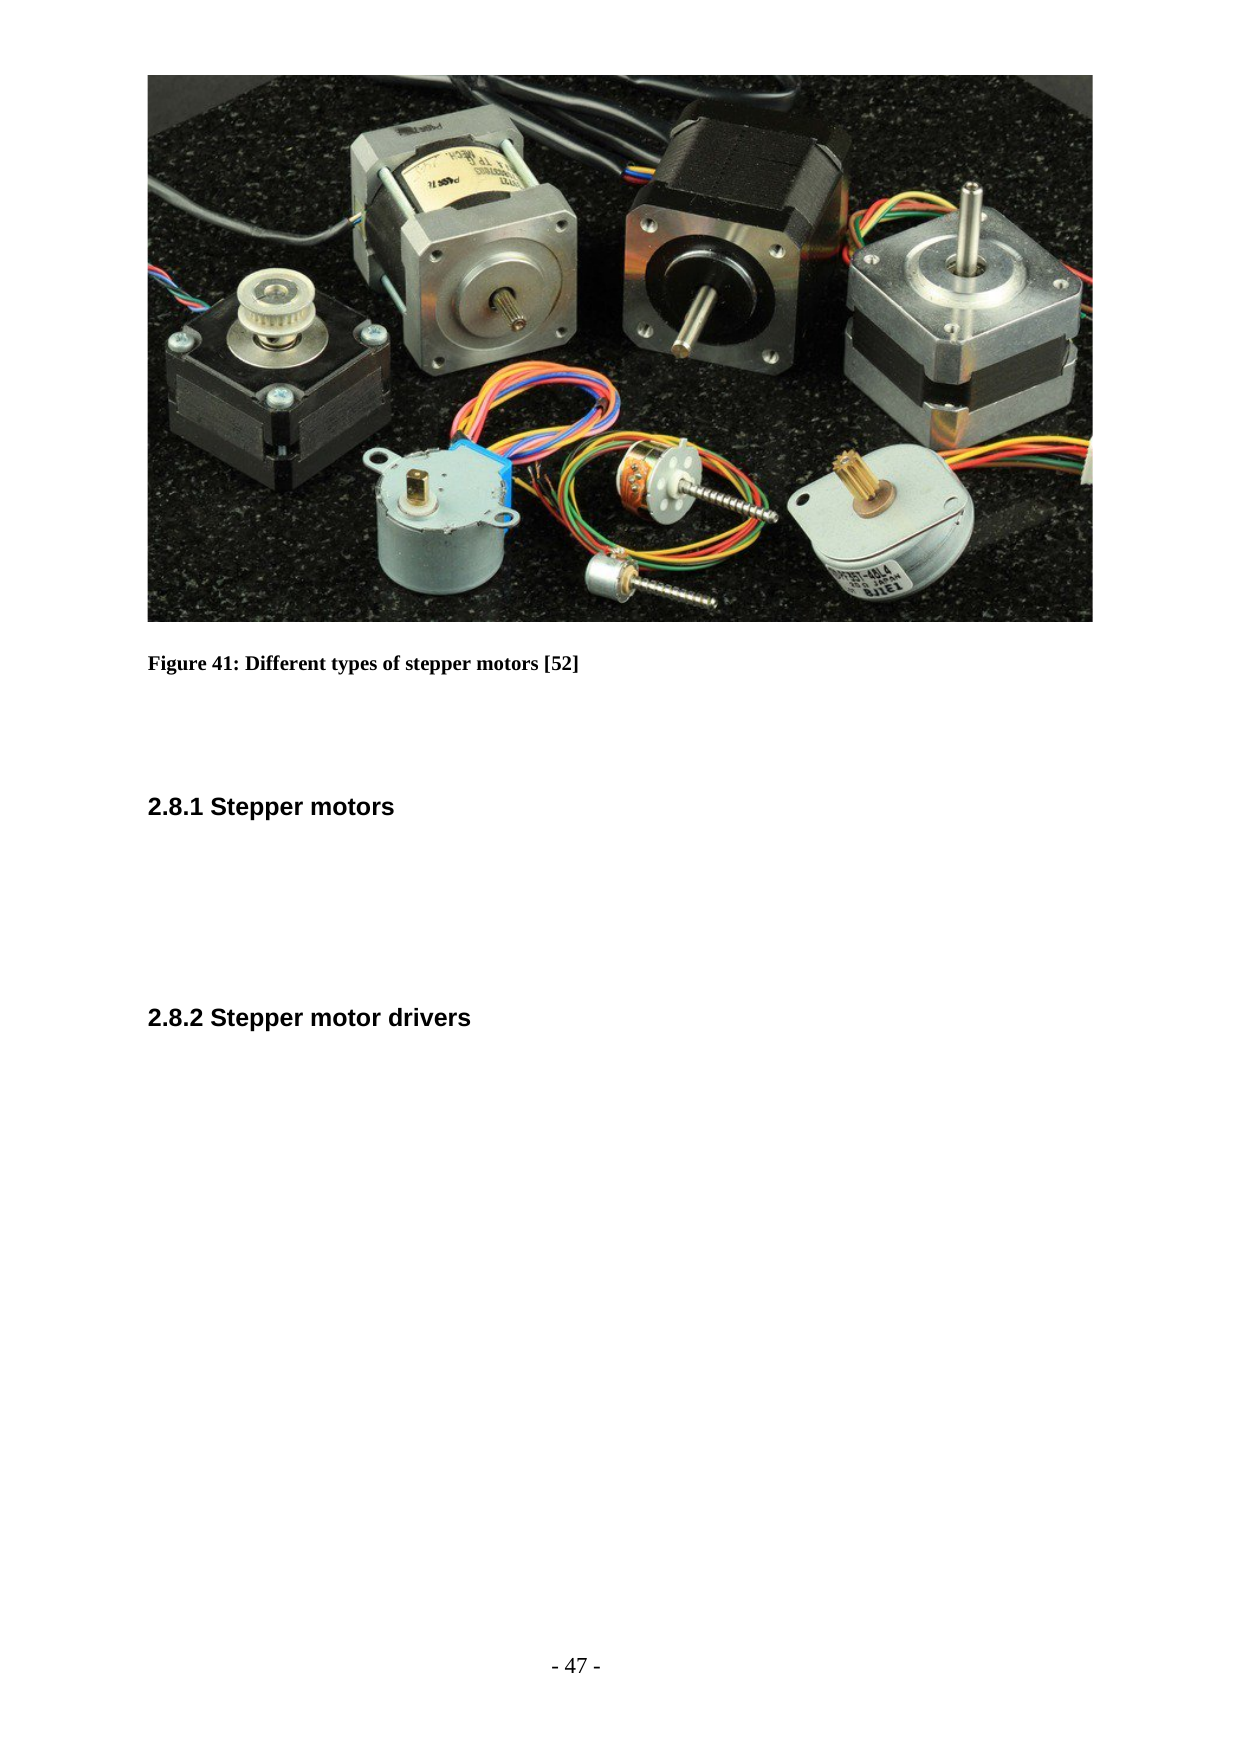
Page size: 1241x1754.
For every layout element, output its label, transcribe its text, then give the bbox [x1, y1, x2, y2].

picture [147, 75, 1093, 622]
text Figure 41: Different types of stepper motors [52] [148, 622, 1092, 674]
subtitle 2.8.2 Stepper motor drivers [148, 1003, 1092, 1032]
subtitle 2.8.1 Stepper motors [148, 792, 1092, 820]
